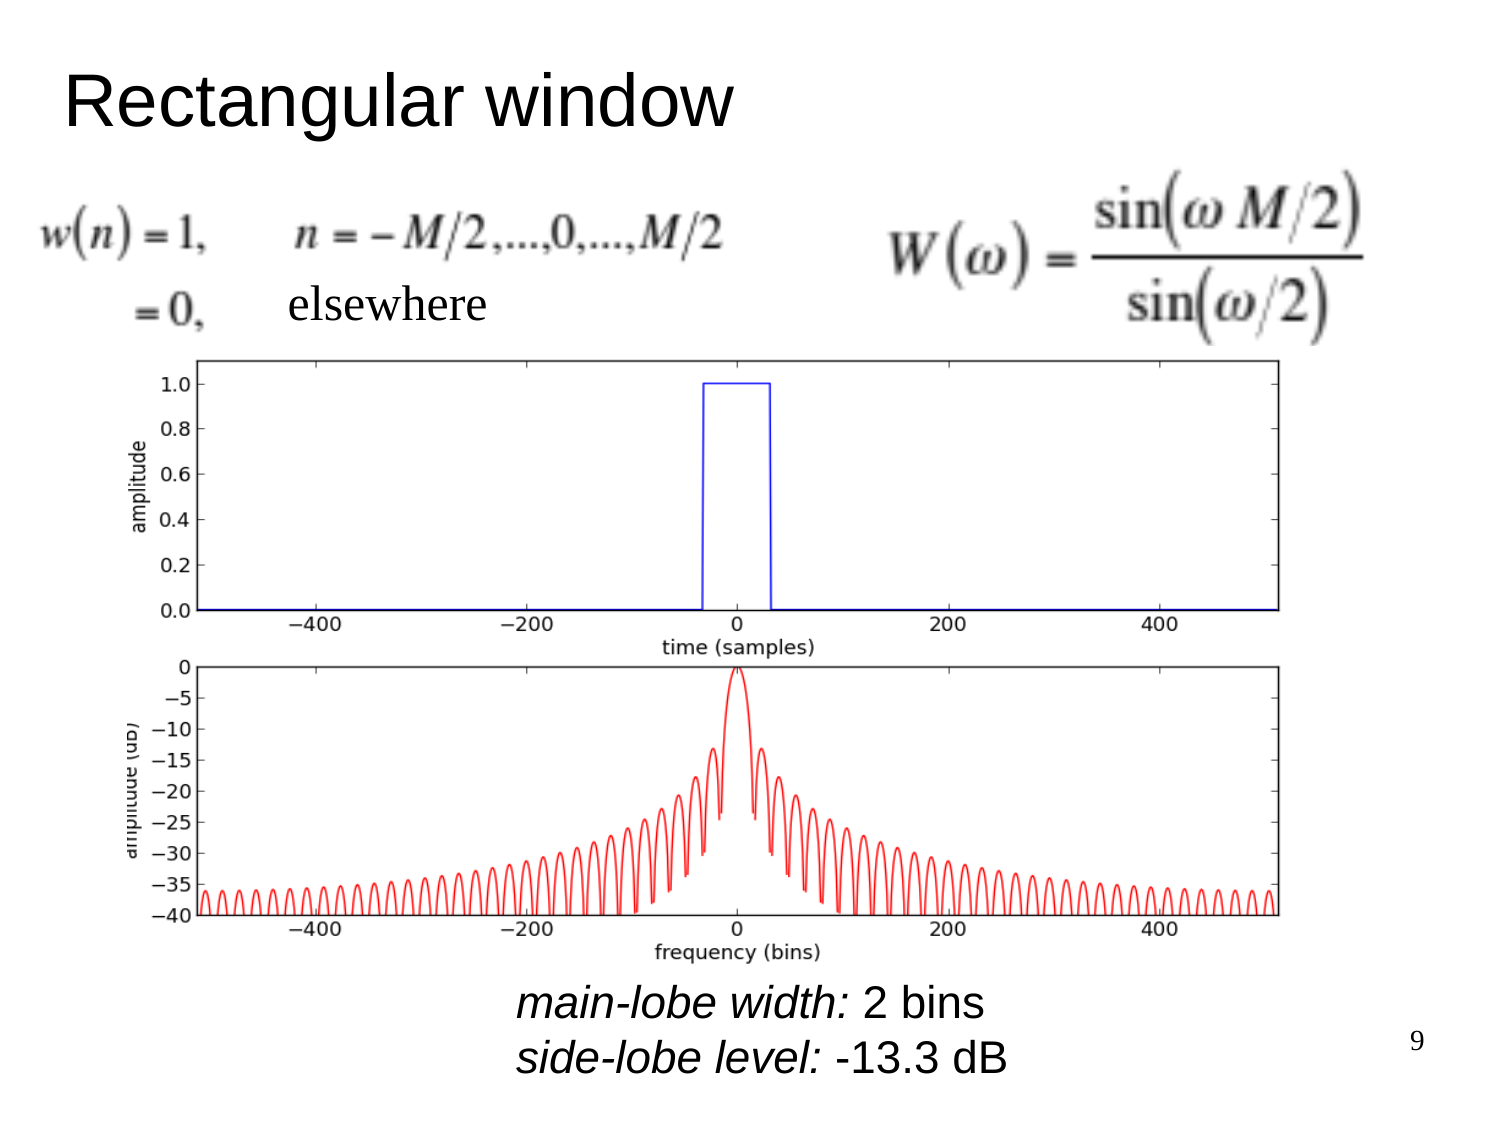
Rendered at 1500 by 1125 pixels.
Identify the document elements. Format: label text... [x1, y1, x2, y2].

text_box main-lobe width: 2 bins side-lobe level: -13.3 dB [501, 961, 1024, 1091]
picture [33, 164, 1365, 967]
title Rectangular window [63, 33, 1414, 169]
